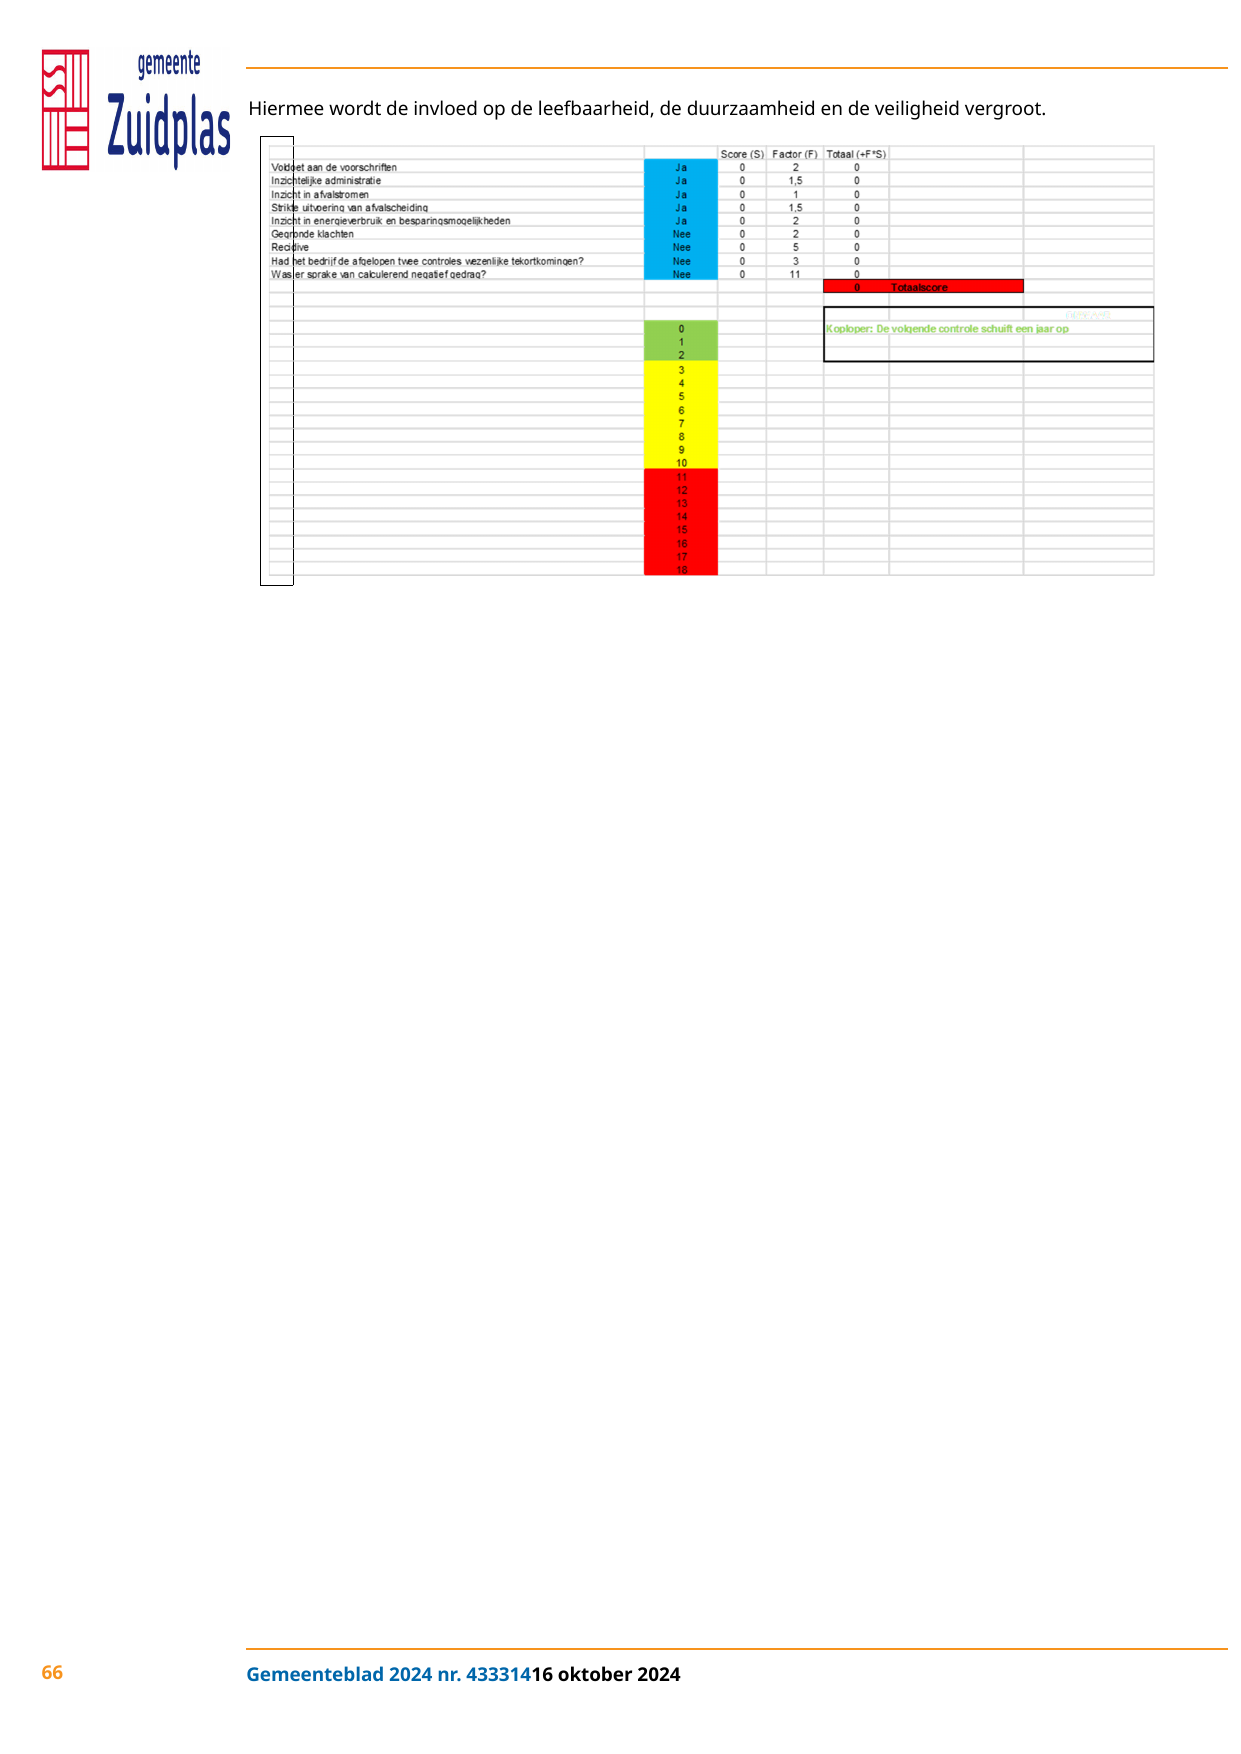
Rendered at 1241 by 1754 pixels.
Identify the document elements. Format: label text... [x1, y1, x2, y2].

picture [268, 145, 1155, 576]
picture [41, 47, 231, 172]
text Hiermee wordt de invloed op de leefbaarheid, de duurzaamheid en de veiligheid vergroot. [248, 95, 1152, 121]
